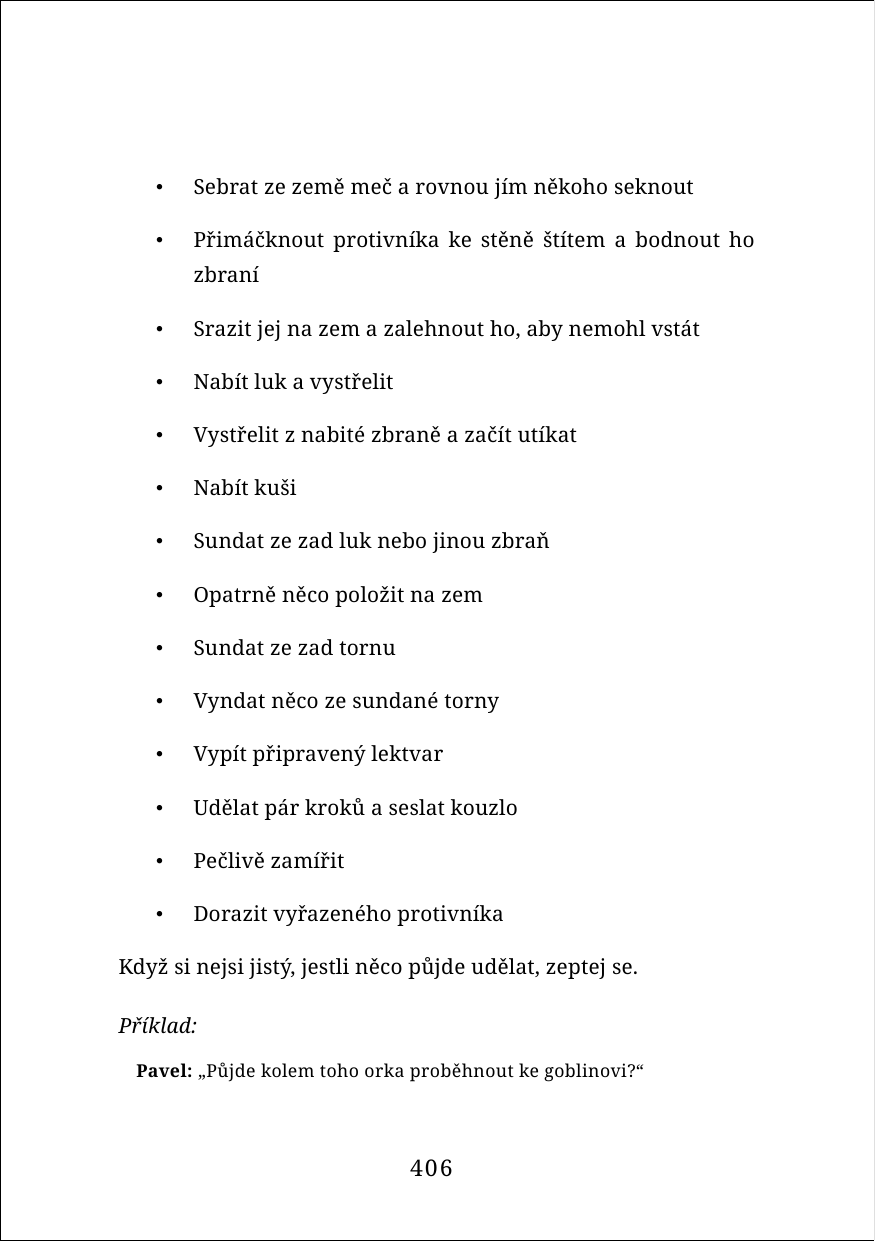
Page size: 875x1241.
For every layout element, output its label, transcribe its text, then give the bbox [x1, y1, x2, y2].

list Vyndat něco ze sundané torny [156, 686, 756, 715]
list Nabít luk a vystřelit [156, 367, 756, 395]
list Opatrně něco položit na zem [156, 580, 756, 608]
text Příklad: [118, 1012, 756, 1040]
list Sebrat ze země meč a rovnou jím někoho seknout [156, 172, 756, 200]
list Sundat ze zad tornu [156, 633, 756, 662]
list Sundat ze zad luk nebo jinou zbraň [156, 527, 756, 555]
text Když si nejsi jistý, jestli něco půjde udělat, zeptej se. [118, 952, 756, 981]
list Srazit jej na zem a zalehnout ho, aby nemohl vstát [156, 314, 756, 342]
text Pavel: „Půjde kolem toho orka proběhnout ke goblinovi?“ [136, 1059, 756, 1083]
list Přimáčknout protivníka ke stěně štítem a bodnout ho zbraní [156, 225, 756, 289]
list Vystřelit z nabité zbraně a začít utíkat [156, 420, 756, 449]
list Pečlivě zamířit [156, 846, 756, 874]
list Vypít připravený lektvar [156, 739, 756, 768]
list Udělat pár kroků a seslat kouzlo [156, 793, 756, 821]
list Dorazit vyřazeného protivníka [156, 899, 756, 928]
list Nabít kuši [156, 473, 756, 502]
